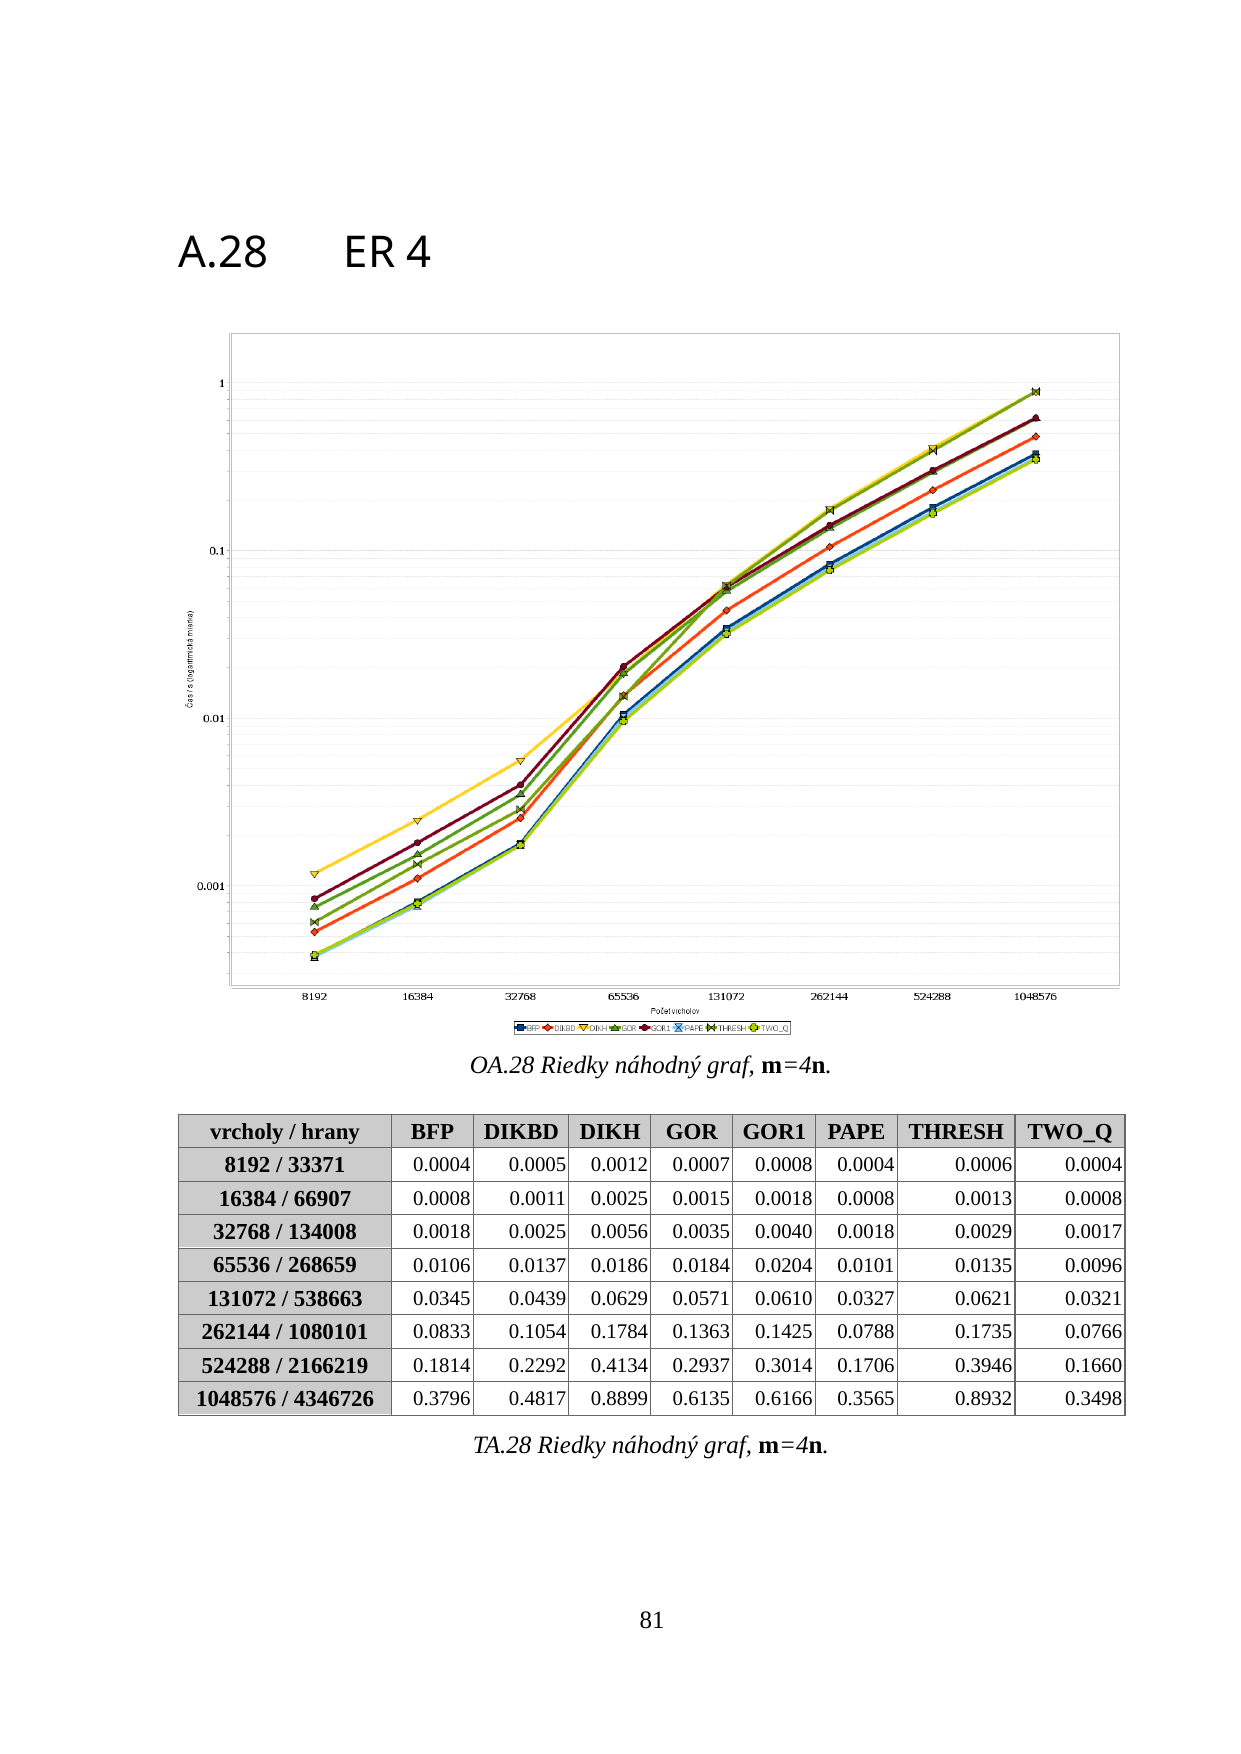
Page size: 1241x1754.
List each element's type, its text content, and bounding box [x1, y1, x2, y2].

table_cell 0.4134 [569, 1349, 650, 1381]
table_cell 0.0006 [898, 1148, 1014, 1181]
table_cell 0.0788 [816, 1315, 897, 1348]
table_cell 0.1054 [474, 1315, 568, 1348]
table_cell 0.1425 [733, 1315, 815, 1348]
table_cell 0.0629 [569, 1282, 650, 1314]
table_cell 0.2292 [474, 1349, 568, 1381]
table_header THRESH [898, 1115, 1014, 1147]
table_cell 0.3796 [392, 1382, 473, 1414]
text TA.28 Riedky náhodný graf, m=4n. [178, 1431, 1125, 1459]
table_header DIKBD [474, 1115, 568, 1147]
table_cell 0.0008 [733, 1148, 815, 1181]
table_cell 8192 / 33371 [179, 1148, 391, 1181]
table_cell 0.0025 [474, 1215, 568, 1247]
table_cell 0.0327 [816, 1282, 897, 1314]
table_cell 0.8932 [898, 1382, 1014, 1414]
table_cell 0.3565 [816, 1382, 897, 1414]
table_cell 0.0321 [1016, 1282, 1124, 1314]
table_cell 0.1660 [1016, 1349, 1124, 1381]
table_cell 0.0017 [1016, 1215, 1124, 1247]
table_cell 0.0029 [898, 1215, 1014, 1247]
table_cell 0.0008 [1016, 1182, 1124, 1214]
table_cell 0.0040 [733, 1215, 815, 1247]
table_cell 0.6166 [733, 1382, 815, 1414]
table_cell 262144 / 1080101 [179, 1315, 391, 1348]
table_cell 0.0015 [651, 1182, 732, 1214]
table_cell 0.0018 [816, 1215, 897, 1247]
table_cell 0.0018 [733, 1182, 815, 1214]
table_cell 0.0137 [474, 1249, 568, 1281]
table_cell 0.3498 [1016, 1382, 1124, 1414]
table_cell 0.0204 [733, 1249, 815, 1281]
table_header TWO_Q [1016, 1115, 1124, 1147]
picture [178, 325, 1125, 1035]
table_header PAPE [816, 1115, 897, 1147]
table_cell 65536 / 268659 [179, 1249, 391, 1281]
table_cell 0.0012 [569, 1148, 650, 1181]
table_cell 131072 / 538663 [179, 1282, 391, 1314]
table_cell 0.1706 [816, 1349, 897, 1381]
table_cell 1048576 / 4346726 [179, 1382, 391, 1414]
table_cell 0.8899 [569, 1382, 650, 1414]
table_cell 0.0025 [569, 1182, 650, 1214]
table_cell 0.0439 [474, 1282, 568, 1314]
table_cell 0.2937 [651, 1349, 732, 1381]
table_cell 0.6135 [651, 1382, 732, 1414]
table_cell 0.0621 [898, 1282, 1014, 1314]
table_cell 0.0571 [651, 1282, 732, 1314]
table_cell 0.0186 [569, 1249, 650, 1281]
table_cell 0.0610 [733, 1282, 815, 1314]
text [178, 295, 1125, 325]
subtitle ER 4 [178, 221, 1125, 280]
table_header GOR [651, 1115, 732, 1147]
table_header GOR1 [733, 1115, 815, 1147]
table_cell 0.0056 [569, 1215, 650, 1247]
table_cell 0.1784 [569, 1315, 650, 1348]
table_cell 0.0008 [392, 1182, 473, 1214]
table_cell 0.0106 [392, 1249, 473, 1281]
table_cell 0.1735 [898, 1315, 1014, 1348]
table_cell 0.0007 [651, 1148, 732, 1181]
table_cell 0.1814 [392, 1349, 473, 1381]
table_cell 16384 / 66907 [179, 1182, 391, 1214]
table_cell 0.1363 [651, 1315, 732, 1348]
table_cell 0.0004 [816, 1148, 897, 1181]
table_cell 0.0008 [816, 1182, 897, 1214]
table_cell 0.0096 [1016, 1249, 1124, 1281]
table_cell 0.0004 [1016, 1148, 1124, 1181]
table_cell 32768 / 134008 [179, 1215, 391, 1247]
table_cell 524288 / 2166219 [179, 1349, 391, 1381]
table_cell 0.0035 [651, 1215, 732, 1247]
table_cell 0.4817 [474, 1382, 568, 1414]
table_cell 0.0345 [392, 1282, 473, 1314]
table_cell 0.0101 [816, 1249, 897, 1281]
table_cell 0.0004 [392, 1148, 473, 1181]
table_cell 0.3946 [898, 1349, 1014, 1381]
table_cell 0.0005 [474, 1148, 568, 1181]
table_cell 0.0184 [651, 1249, 732, 1281]
table_header vrcholy / hrany [179, 1115, 391, 1147]
table_cell 0.0135 [898, 1249, 1014, 1281]
table_cell 0.0011 [474, 1182, 568, 1214]
table_cell 0.0013 [898, 1182, 1014, 1214]
table_header DIKH [569, 1115, 650, 1147]
table_header BFP [392, 1115, 473, 1147]
table_cell 0.0766 [1016, 1315, 1124, 1348]
table_cell 0.3014 [733, 1349, 815, 1381]
text OA.28 Riedky náhodný graf, m=4n. [178, 1035, 1125, 1079]
table_cell 0.0018 [392, 1215, 473, 1247]
table_cell 0.0833 [392, 1315, 473, 1348]
